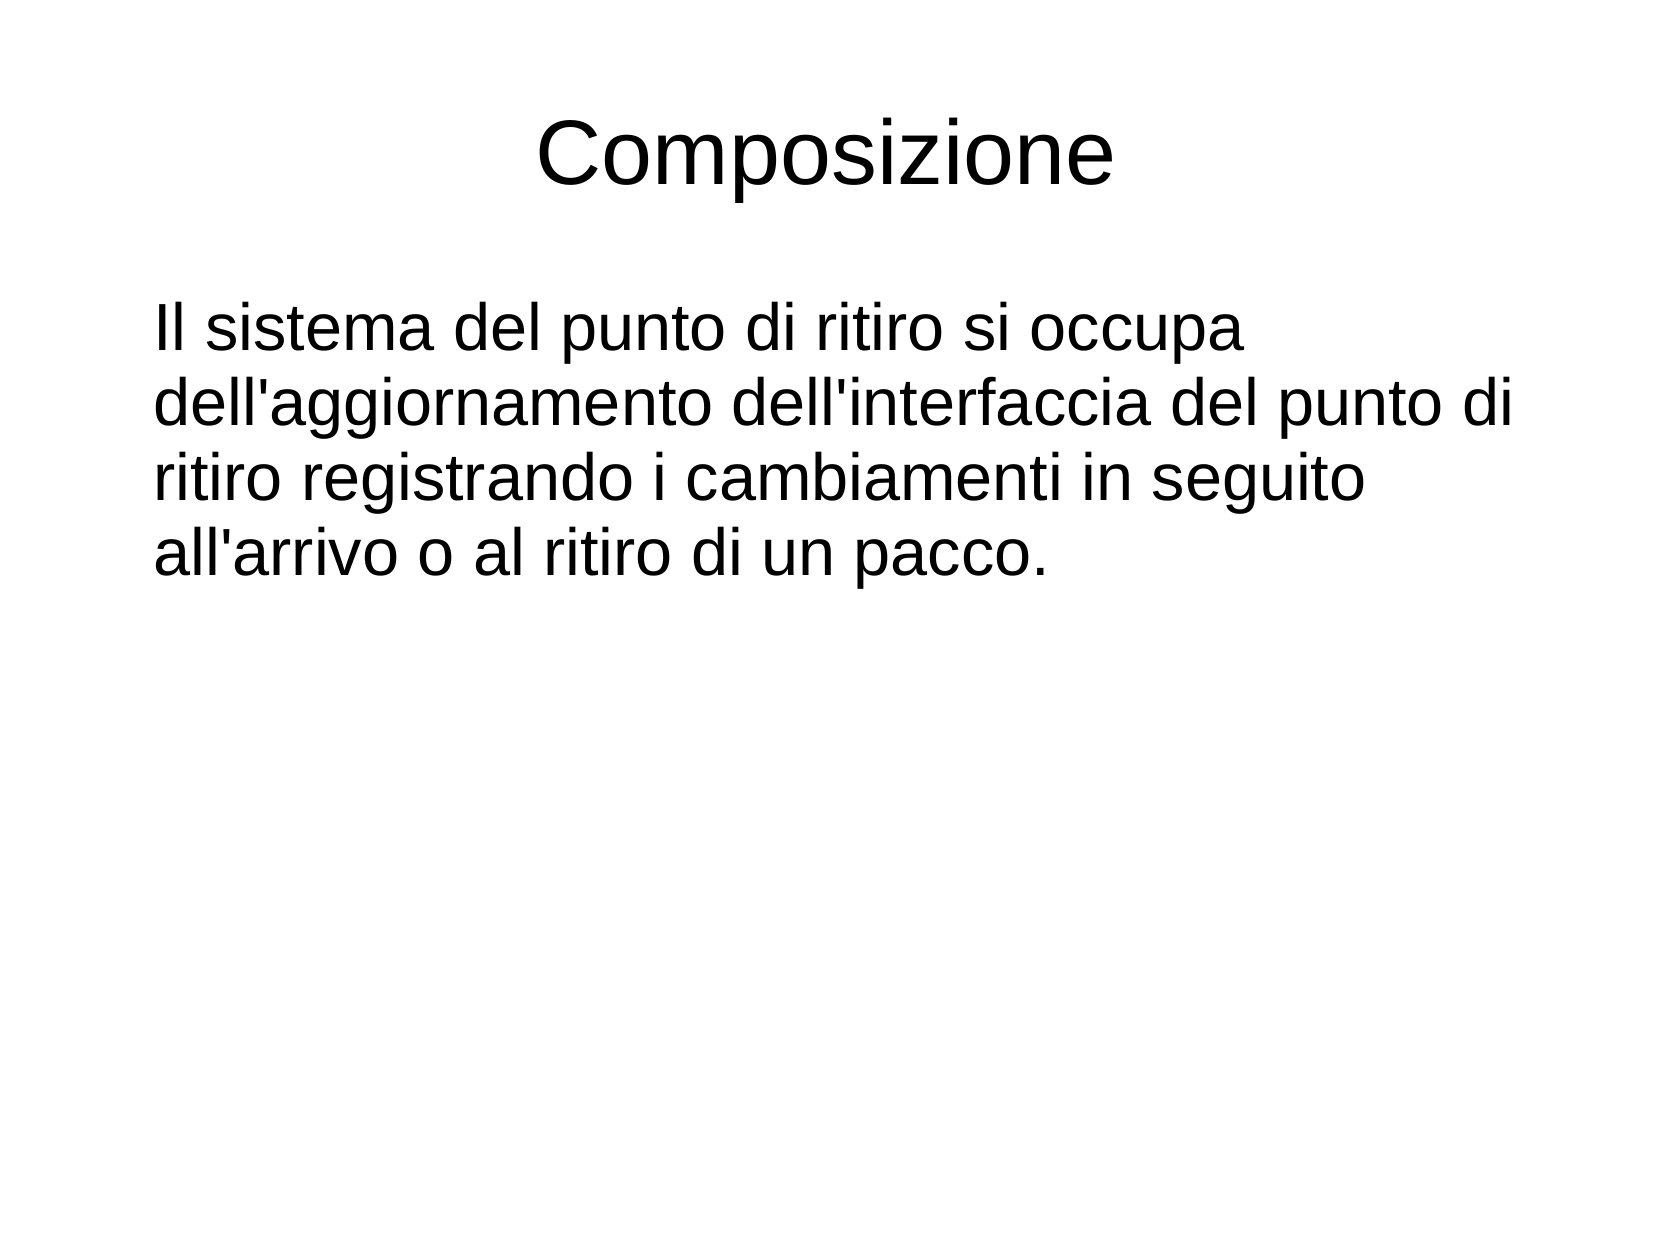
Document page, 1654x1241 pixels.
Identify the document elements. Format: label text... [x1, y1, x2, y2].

list Il sistema del punto di ritiro si occupa dell'aggiornamento dell'interfaccia del punto di ritiro registrando i cambiamenti in seguito all'arrivo o al ritiro di un pacco. [82, 290, 1571, 1010]
title Composizione [82, 49, 1571, 257]
